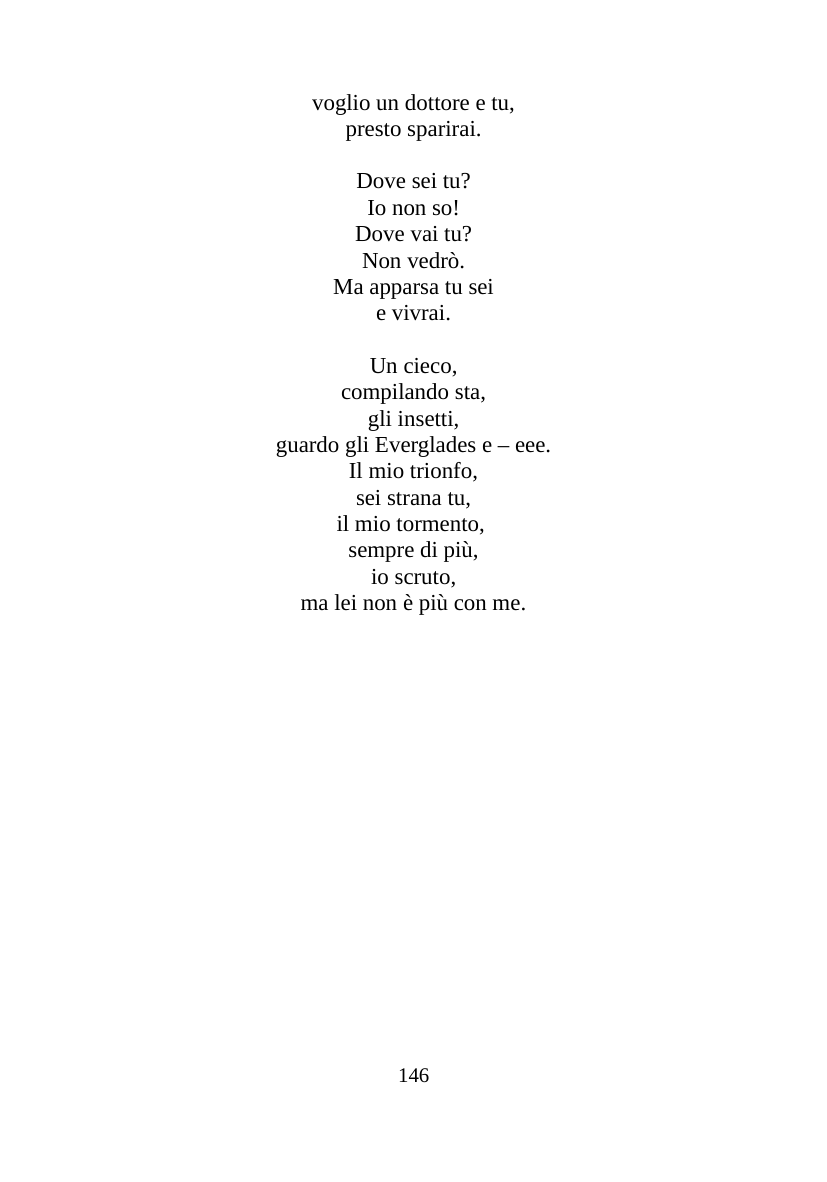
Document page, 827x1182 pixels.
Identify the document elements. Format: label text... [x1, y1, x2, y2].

text Ma apparsa tu sei [88, 273, 738, 299]
text gli insetti, [88, 405, 738, 431]
text compilando sta, [88, 378, 738, 405]
text Io non so! [88, 194, 738, 220]
text guardo gli Everglades e – eee. [88, 431, 738, 457]
text sempre di più, [88, 537, 738, 563]
text io scruto, [88, 563, 738, 589]
text Dove sei tu? [88, 168, 738, 194]
text Un cieco, [88, 352, 738, 378]
text voglio un dottore e tu, [88, 88, 738, 115]
text Il mio trionfo, [88, 457, 738, 484]
text sei strana tu, [88, 484, 738, 510]
text Dove vai tu? [88, 220, 738, 247]
text e vivrai. [88, 299, 738, 326]
text Non vedrò. [88, 247, 738, 273]
text il mio tormento, [88, 510, 738, 537]
text presto sparirai. [88, 115, 738, 141]
text ma lei non è più con me. [88, 589, 738, 616]
